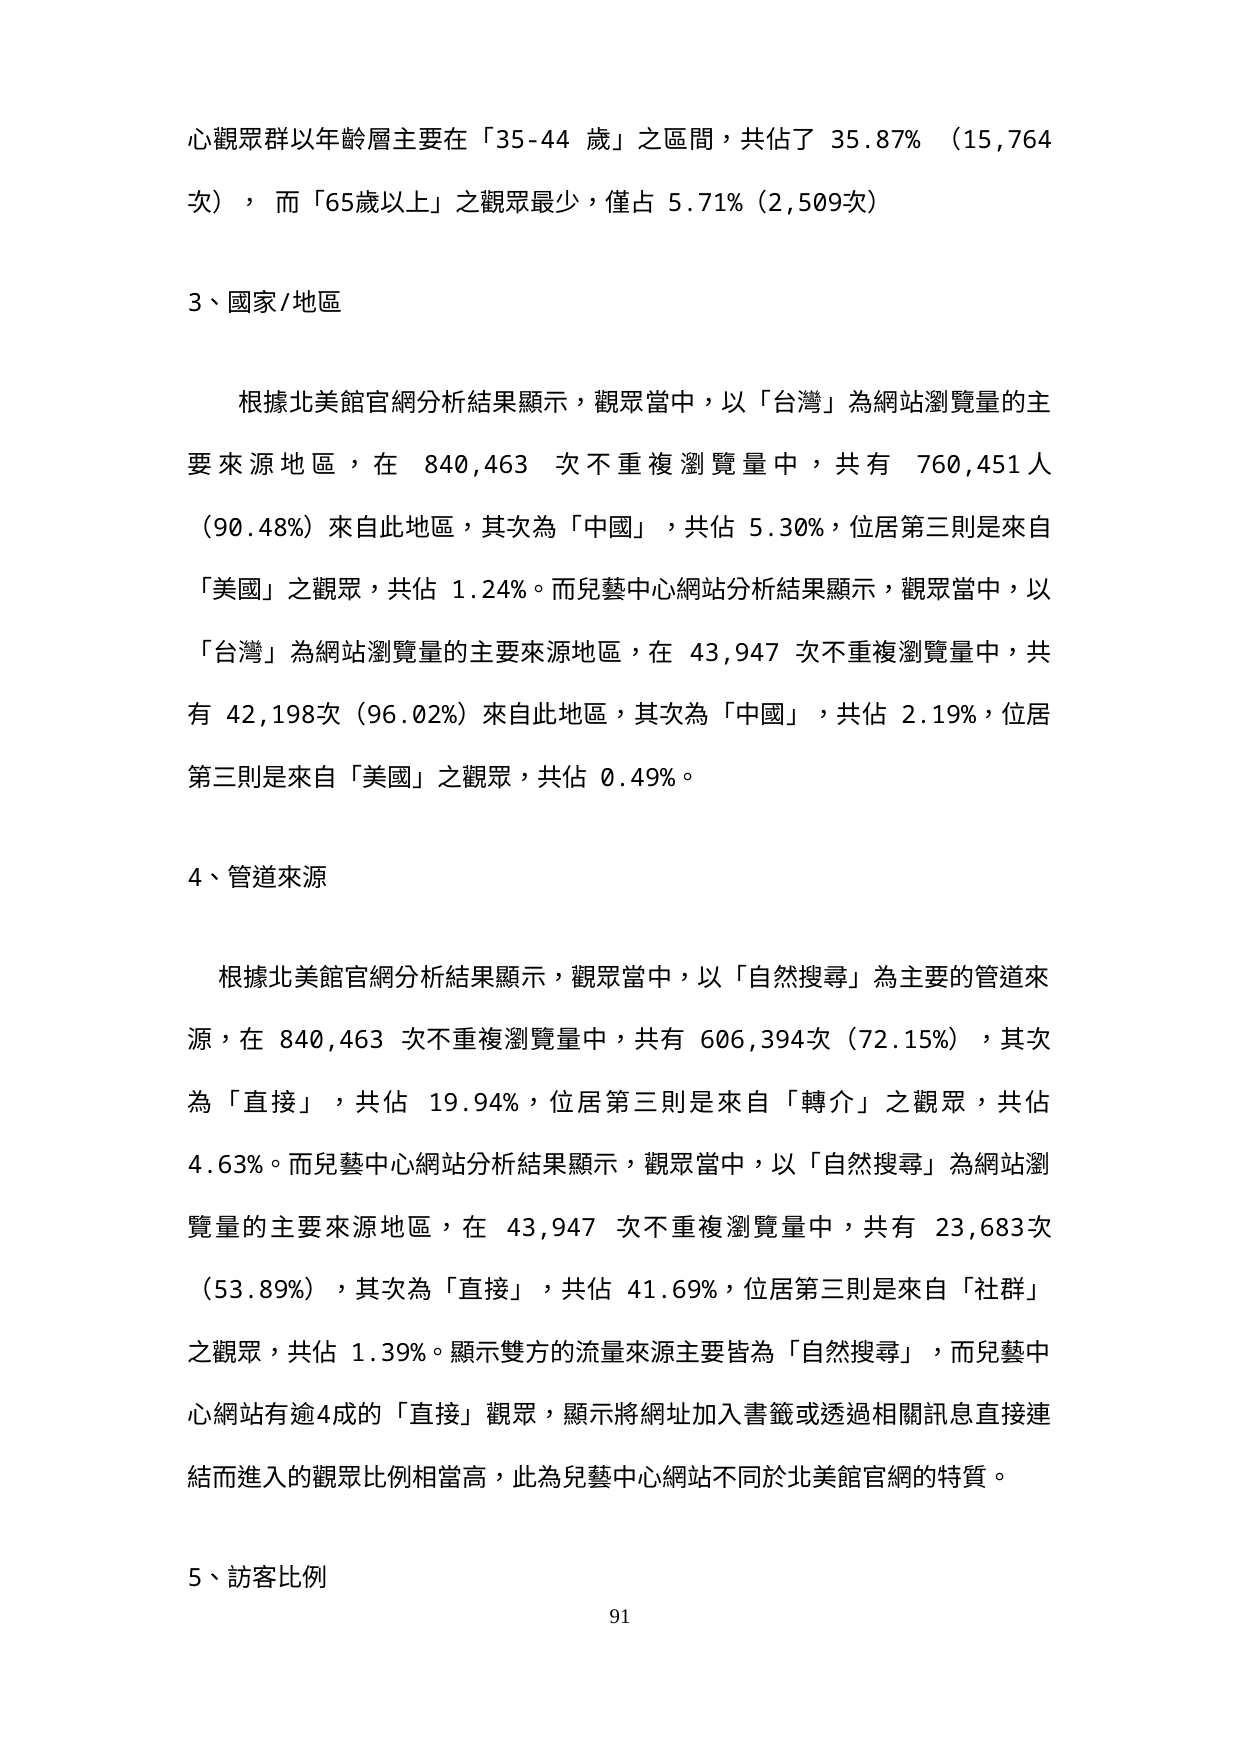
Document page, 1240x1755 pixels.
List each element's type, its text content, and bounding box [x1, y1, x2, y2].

text 5、訪客比例 [187, 1534, 1052, 1596]
text 心觀眾群以年齡層主要在「35-44 歲」之區間，共佔了 35.87% （15,764次）， 而「65歲以上」之觀眾最少，僅占 5.71%（2,509次） [187, 96, 1052, 221]
text 4、管道來源 [187, 834, 1052, 896]
text 根據北美館官網分析結果顯示，觀眾當中，以「自然搜尋」為主要的管道來源，在 840,463 次不重複瀏覽量中，共有 606,394次（72.15%），其次為「直接」，共佔 19.94%，位居第三則是來自「轉介」之觀眾，共佔 4.63%。而兒藝中心網站分析結果顯示，觀眾當中，以「自然搜尋」為網站瀏覽量的主要來源地區，在 43,947 次不重複瀏覽量中，共有 23,683次（53.89%），其次為「直接」，共佔 41.69%，位居第三則是來自「社群」之觀眾，共佔 1.39%。顯示雙方的流量來源主要皆為「自然搜尋」，而兒藝中心網站有逾4成的「直接」觀眾，顯示將網址加入書籤或透過相關訊息直接連結而進入的觀眾比例相當高，此為兒藝中心網站不同於北美館官網的特質。 [187, 934, 1052, 1496]
text 根據北美館官網分析結果顯示，觀眾當中，以「台灣」為網站瀏覽量的主要來源地區，在 840,463 次不重複瀏覽量中，共有 760,451人（90.48%）來自此地區，其次為「中國」，共佔 5.30%，位居第三則是來自「美國」之觀眾，共佔 1.24%。而兒藝中心網站分析結果顯示，觀眾當中，以「台灣」為網站瀏覽量的主要來源地區，在 43,947 次不重複瀏覽量中，共有 42,198次（96.02%）來自此地區，其次為「中國」，共佔 2.19%，位居第三則是來自「美國」之觀眾，共佔 0.49%。 [187, 359, 1052, 796]
text 3、國家/地區 [187, 259, 1052, 321]
